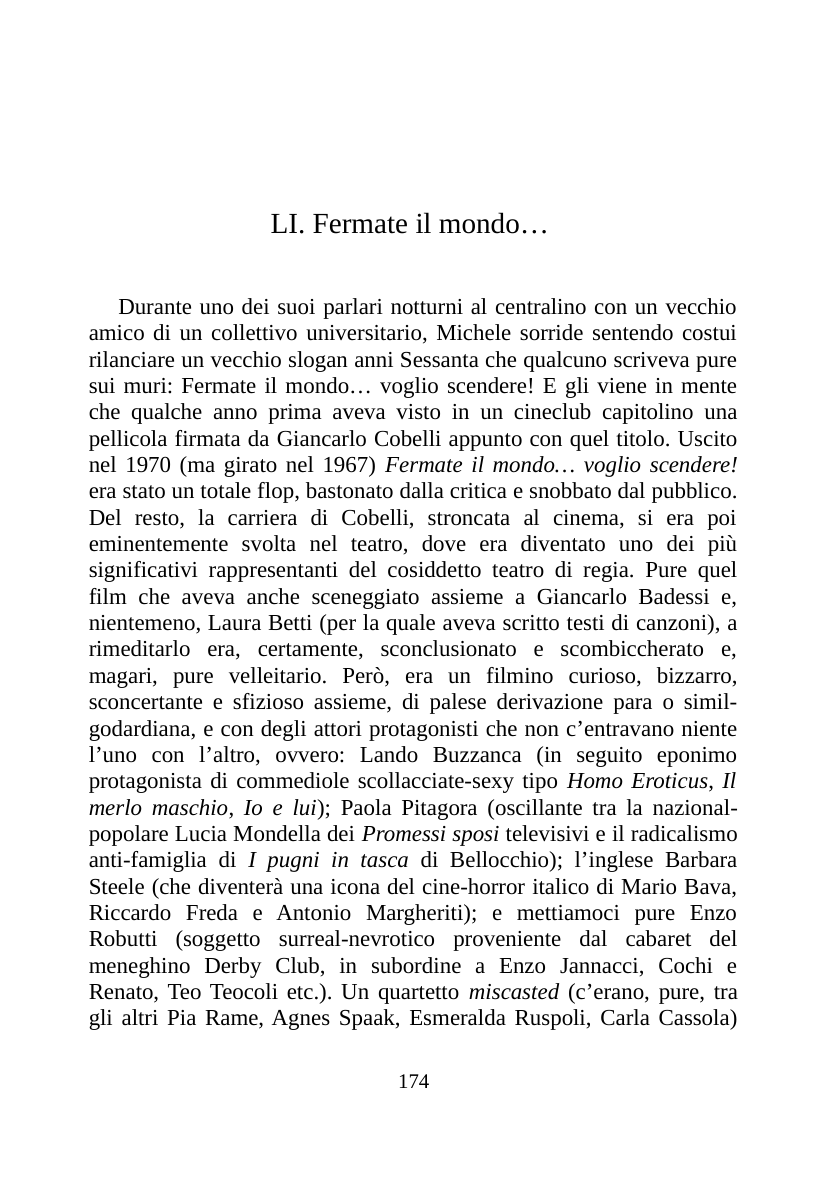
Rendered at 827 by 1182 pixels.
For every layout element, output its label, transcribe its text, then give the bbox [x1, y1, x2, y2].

text Durante uno dei suoi parlari notturni al centralino con un vecchio amico di un collettivo universitario, Michele sorride sentendo costui rilanciare un vecchio slogan anni Sessanta che qualcuno scriveva pure sui muri: Fermate il mondo… voglio scendere! E gli viene in mente che qualche anno prima aveva visto in un cineclub capitolino una pellicola firmata da Giancarlo Cobelli appunto con quel titolo. Uscito nel 1970 (ma girato nel 1967) Fermate il mondo… voglio scendere! era stato un totale flop, bastonato dalla critica e snobbato dal pubblico. Del resto, la carriera di Cobelli, stroncata al cinema, si era poi eminentemente svolta nel teatro, dove era diventato uno dei più significativi rappresentanti del cosiddetto teatro di regia. Pure quel film che aveva anche sceneggiato assieme a Giancarlo Badessi e, nientemeno, Laura Betti (per la quale aveva scritto testi di canzoni), a rimeditarlo era, certamente, sconclusionato e scombiccherato e, magari, pure velleitario. Però, era un filmino curioso, bizzarro, sconcertante e sfizioso assieme, di palese derivazione para o simil-godardiana, e con degli attori protagonisti che non c’entravano niente l’uno con l’altro, ovvero: Lando Buzzanca (in seguito eponimo protagonista di commediole scollacciate-sexy tipo Homo Eroticus, Il merlo maschio, Io e lui); Paola Pitagora (oscillante tra la nazional-popolare Lucia Mondella dei Promessi sposi televisivi e il radicalismo anti-famiglia di I pugni in tasca di Bellocchio); l’inglese Barbara Steele (che diventerà una icona del cine-horror italico di Mario Bava, Riccardo Freda e Antonio Margheriti); e mettiamoci pure Enzo Robutti (soggetto surreal-nevrotico proveniente dal cabaret del meneghino Derby Club, in subordine a Enzo Jannacci, Cochi e Renato, Teo Teocoli etc.). Un quartetto miscasted (c’erano, pure, tra gli altri Pia Rame, Agnes Spaak, Esmeralda Ruspoli, Carla Cassola) [88, 293, 738, 1031]
subtitle LI. Fermate il mondo… [88, 207, 738, 240]
